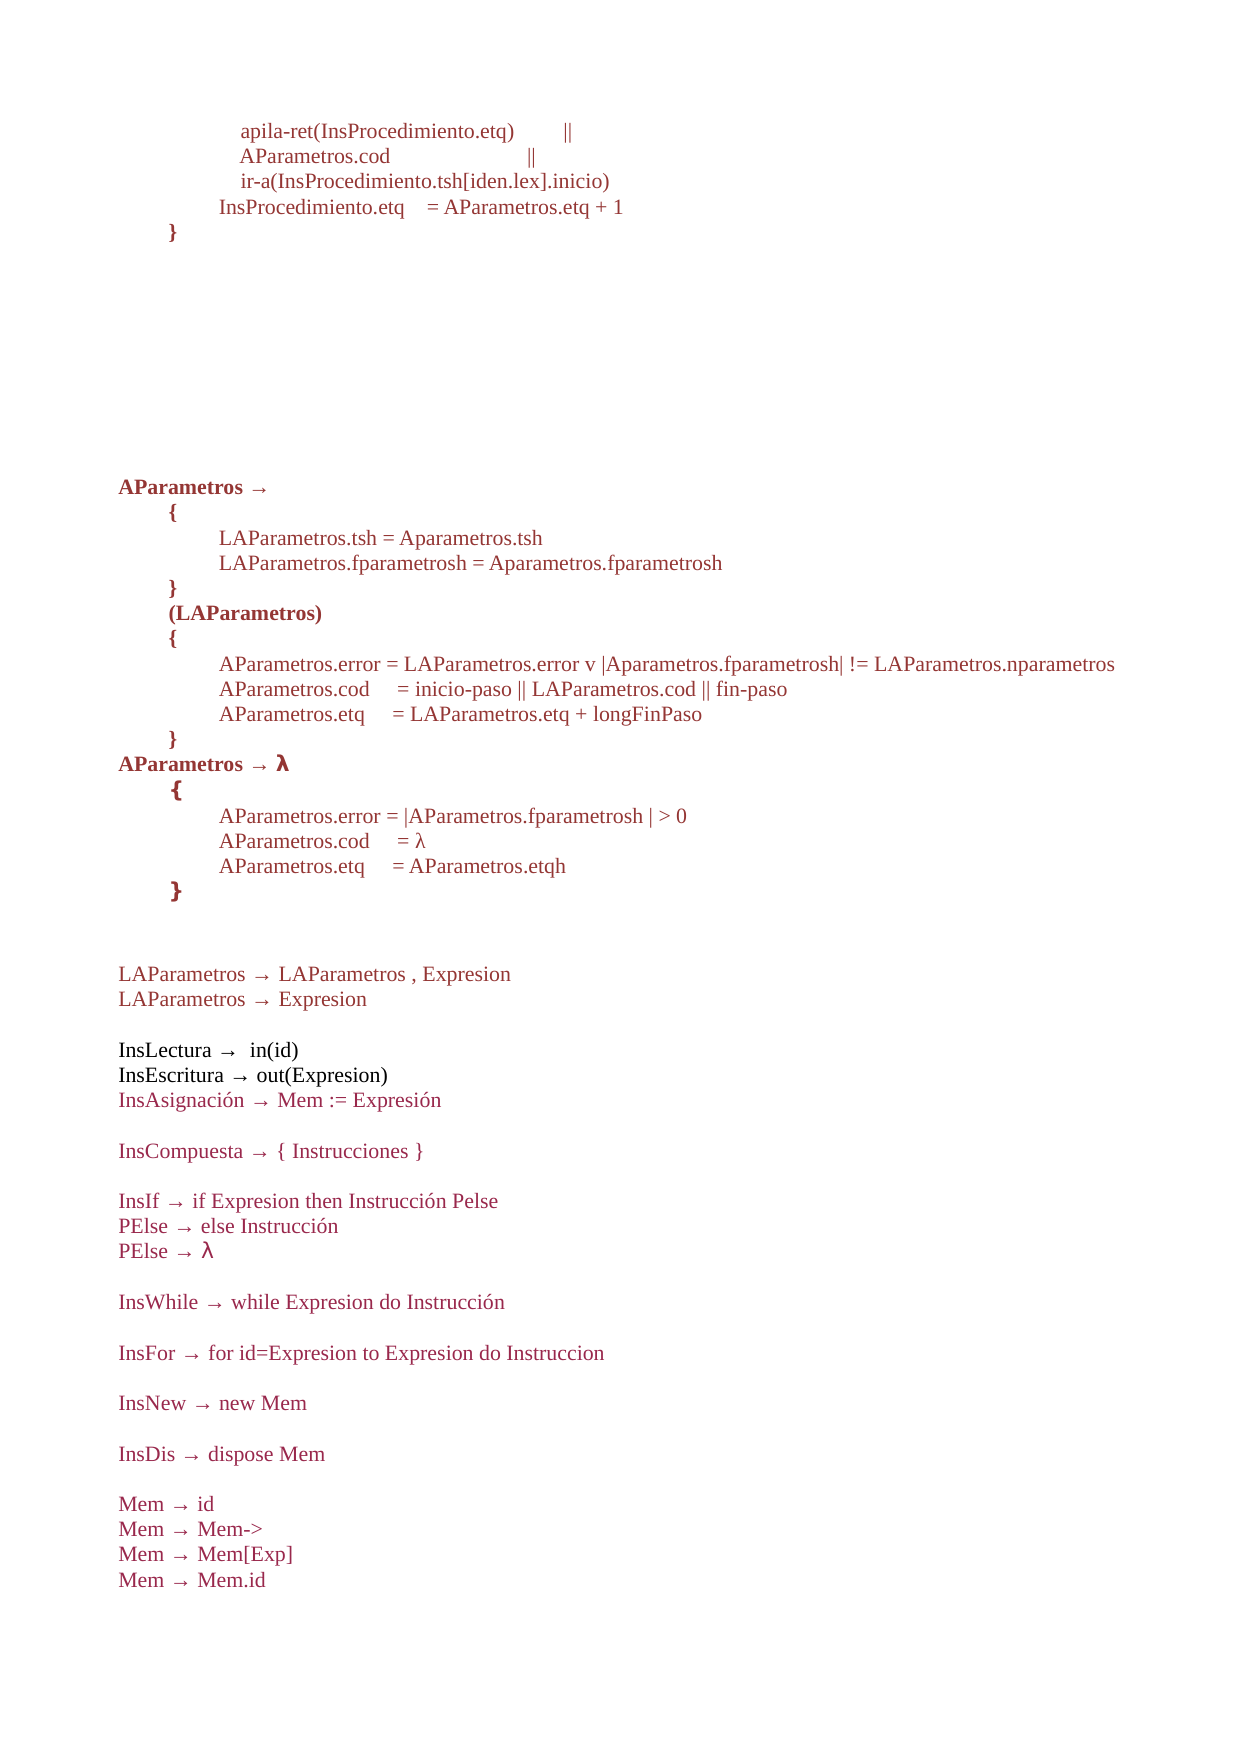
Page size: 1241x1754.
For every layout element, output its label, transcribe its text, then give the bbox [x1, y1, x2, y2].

text LAParametros → LAParametros , Expresion [118, 961, 1122, 986]
text LAParametros → Expresion [118, 986, 1122, 1012]
text ir-a(InsProcedimiento.tsh[iden.lex].inicio) [168, 168, 1122, 194]
text Mem → Mem.id [118, 1567, 1122, 1592]
text { [168, 777, 1122, 803]
text AParametros → λ [118, 751, 1122, 777]
text AParametros.error = LAParametros.error v |Aparametros.fparametrosh| != LAParametros.nparametros [168, 651, 1122, 676]
text { [168, 625, 1122, 651]
text PElse → else Instrucción [118, 1213, 1122, 1238]
text } [168, 726, 1122, 751]
text } [168, 575, 1122, 600]
text Mem → id [118, 1491, 1122, 1516]
text (LAParametros) [168, 600, 1122, 625]
text InsWhile → while Expresion do Instrucción [118, 1289, 1122, 1314]
text InsCompuesta → { Instrucciones } [118, 1138, 1122, 1163]
text Mem → Mem[Exp] [118, 1541, 1122, 1567]
text InsAsignación → Mem := Expresión [118, 1087, 1122, 1112]
text InsDis → dispose Mem [118, 1441, 1122, 1466]
text { [168, 499, 1122, 524]
text AParametros → [118, 474, 1122, 499]
text AParametros.cod = inicio-paso || LAParametros.cod || fin-paso [168, 676, 1122, 701]
text InsFor → for id=Expresion to Expresion do Instruccion [118, 1340, 1122, 1365]
text } [168, 878, 1122, 904]
text InsNew → new Mem [118, 1390, 1122, 1415]
text InsEscritura → out(Expresion) [118, 1062, 1122, 1087]
text } [168, 219, 1122, 244]
text AParametros.cod || [168, 143, 1122, 168]
text InsProcedimiento.etq = AParametros.etq + 1 [168, 194, 1122, 219]
text AParametros.etq = LAParametros.etq + longFinPaso [168, 701, 1122, 726]
text InsIf → if Expresion then Instrucción Pelse [118, 1188, 1122, 1213]
text LAParametros.tsh = Aparametros.tsh [168, 524, 1122, 550]
text InsLectura → in(id) [118, 1037, 1122, 1062]
text AParametros.cod = λ [168, 828, 1122, 853]
text AParametros.error = |AParametros.fparametrosh | > 0 [168, 803, 1122, 828]
text LAParametros.fparametrosh = Aparametros.fparametrosh [168, 550, 1122, 575]
text PElse → λ [118, 1238, 1122, 1264]
text AParametros.etq = AParametros.etqh [168, 853, 1122, 878]
text apila-ret(InsProcedimiento.etq) || [168, 118, 1122, 143]
text Mem → Mem-> [118, 1516, 1122, 1541]
